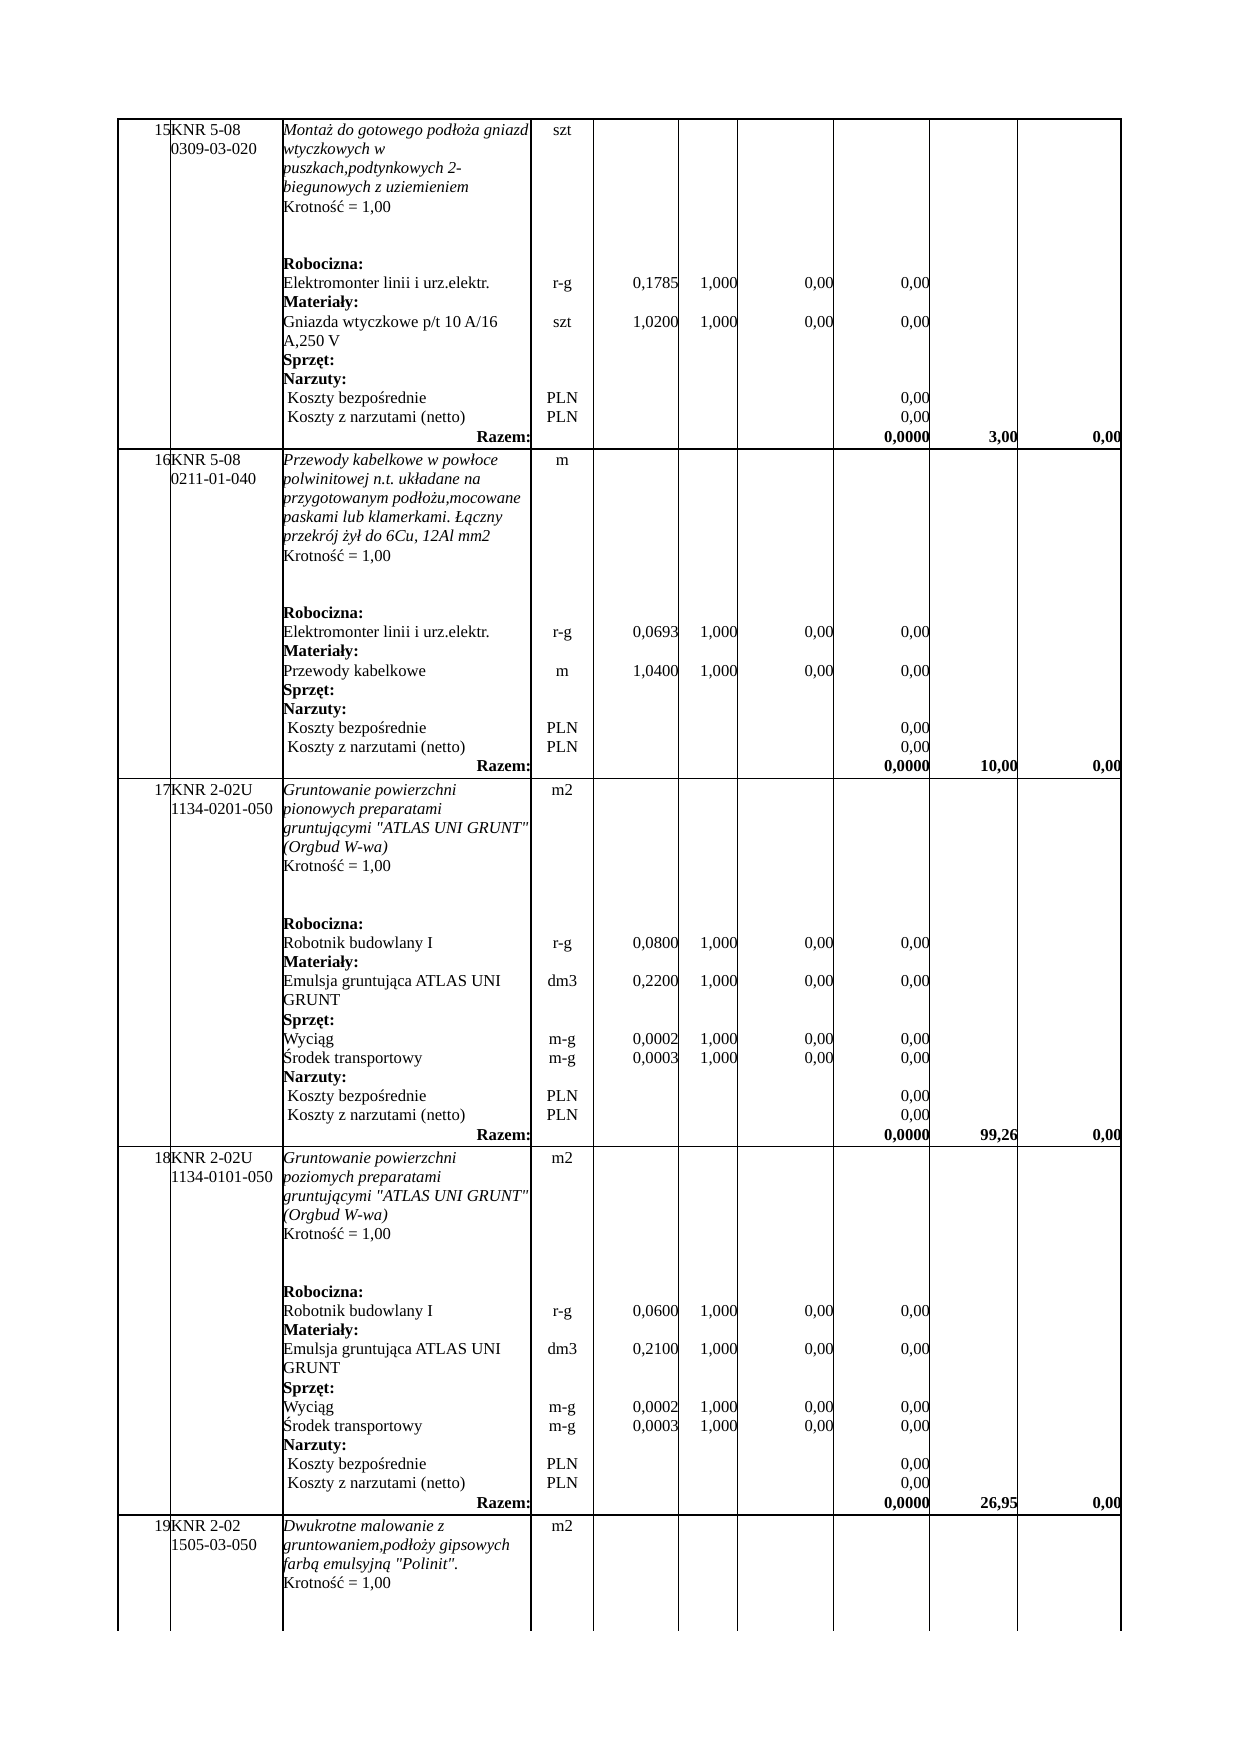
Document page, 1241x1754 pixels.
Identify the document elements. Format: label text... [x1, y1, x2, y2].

table_cell [834, 450, 929, 603]
table_cell [930, 369, 1017, 388]
table_cell Narzuty: [284, 699, 530, 718]
table_cell [594, 1124, 678, 1143]
table_cell [834, 1009, 929, 1028]
table_cell [679, 1067, 737, 1086]
table_cell [930, 450, 1017, 603]
table_cell 0,0693 [594, 622, 678, 641]
table_cell 0,2200 [594, 971, 678, 1009]
table_cell [1018, 1320, 1120, 1339]
table_cell [1018, 1048, 1120, 1067]
table_cell Sprzęt: [284, 680, 530, 699]
table_cell [1018, 1516, 1120, 1631]
table_cell Elektromonter linii i urz.elektr. [284, 273, 530, 292]
table_cell [1018, 641, 1120, 660]
table_cell [738, 603, 833, 622]
table_cell [171, 311, 282, 350]
table_cell [532, 1320, 593, 1339]
table_cell [738, 407, 833, 426]
table_cell szt [532, 311, 593, 350]
table_cell [171, 1473, 282, 1492]
table_cell 0,00 [834, 1029, 929, 1048]
table_cell Materiały: [284, 952, 530, 971]
table_cell 1,000 [679, 1339, 737, 1377]
table_cell [1018, 680, 1120, 699]
table_cell [834, 1067, 929, 1086]
table_cell [594, 779, 678, 913]
table_cell [1018, 622, 1120, 641]
table_cell [738, 1378, 833, 1397]
table_cell [532, 369, 593, 388]
table_cell 1,000 [679, 1048, 737, 1067]
table_cell Narzuty: [284, 1067, 530, 1086]
table_cell 16 [119, 450, 170, 603]
table_cell [594, 1435, 678, 1454]
table_cell [738, 1124, 833, 1143]
table_cell [834, 641, 929, 660]
table_cell [679, 1493, 737, 1512]
table_cell [171, 622, 282, 641]
table_cell 0,00 [834, 933, 929, 952]
table_cell [594, 1147, 678, 1282]
table_cell 0,0800 [594, 933, 678, 952]
table_cell [119, 1397, 170, 1416]
table_cell [930, 1301, 1017, 1320]
table_cell 1,000 [679, 933, 737, 952]
table_cell 0,0000 [834, 1493, 929, 1512]
table_cell [532, 641, 593, 660]
table_cell [834, 699, 929, 718]
table_cell 0,0002 [594, 1029, 678, 1048]
table_cell [171, 680, 282, 699]
table_cell [594, 699, 678, 718]
table_cell r-g [532, 933, 593, 952]
table_cell [119, 273, 170, 292]
table_cell 0,00 [834, 1048, 929, 1067]
table_cell [594, 1067, 678, 1086]
table_cell [738, 1067, 833, 1086]
table_cell 1,000 [679, 971, 737, 1009]
table_cell [679, 1454, 737, 1473]
table_cell [679, 254, 737, 273]
table_cell 26,95 [930, 1493, 1017, 1512]
table_cell Razem: [284, 1124, 530, 1143]
table_cell 0,0000 [834, 426, 929, 446]
table_cell Razem: [284, 426, 530, 446]
table_cell r-g [532, 273, 593, 292]
table_cell PLN [532, 1086, 593, 1105]
table_cell [930, 699, 1017, 718]
table_cell 15 [119, 120, 170, 254]
table_cell Koszty z narzutami (netto) [284, 1473, 530, 1492]
table_cell [119, 622, 170, 641]
table_cell 0,0002 [594, 1397, 678, 1416]
table_cell [1018, 388, 1120, 407]
table_cell [930, 641, 1017, 660]
table_cell 18 [119, 1147, 170, 1282]
table_cell Razem: [284, 756, 530, 775]
table_cell [171, 718, 282, 737]
table_cell [834, 603, 929, 622]
table_cell [679, 369, 737, 388]
table_cell r-g [532, 622, 593, 641]
table_cell [1018, 1454, 1120, 1473]
table_cell [594, 603, 678, 622]
table_cell [119, 1435, 170, 1454]
table_cell [171, 737, 282, 756]
table_cell [532, 1282, 593, 1301]
table_cell 0,00 [834, 622, 929, 641]
table_cell 0,00 [834, 1416, 929, 1435]
table_cell [738, 1516, 833, 1631]
table_cell [119, 718, 170, 737]
table_cell m [532, 660, 593, 679]
table_cell 0,00 [738, 1029, 833, 1048]
table_cell Robocizna: [284, 254, 530, 273]
table_cell [532, 292, 593, 311]
table_cell 0,00 [834, 971, 929, 1009]
table_cell Gruntowanie powierzchni poziomych preparatami gruntującymi "ATLAS UNI GRUNT" (Orgbud W-wa) Krotność = 1,00 [284, 1147, 530, 1282]
table_cell [679, 952, 737, 971]
table_cell [1018, 779, 1120, 913]
table_cell [679, 914, 737, 933]
table_cell [930, 1067, 1017, 1086]
table_cell 1,000 [679, 273, 737, 292]
table_cell [1018, 1009, 1120, 1028]
table_cell PLN [532, 388, 593, 407]
table_cell [679, 1516, 737, 1631]
table_cell [930, 1454, 1017, 1473]
table_cell [171, 914, 282, 933]
table_cell [738, 641, 833, 660]
table_cell 0,00 [834, 1339, 929, 1377]
table_cell [119, 1320, 170, 1339]
table_cell 19 [119, 1516, 170, 1631]
table_cell 0,00 [738, 933, 833, 952]
table_cell [171, 273, 282, 292]
table_cell [594, 1378, 678, 1397]
table_cell [679, 120, 737, 254]
table_cell [930, 1516, 1017, 1631]
table_cell [171, 1301, 282, 1320]
table_cell [532, 350, 593, 369]
table_cell Materiały: [284, 292, 530, 311]
table_cell [930, 407, 1017, 426]
table_cell [930, 622, 1017, 641]
table_cell [930, 1282, 1017, 1301]
table_cell Elektromonter linii i urz.elektr. [284, 622, 530, 641]
table_cell dm3 [532, 1339, 593, 1377]
table_cell [532, 1378, 593, 1397]
table_cell [930, 1435, 1017, 1454]
table_cell [119, 369, 170, 388]
table_cell [930, 292, 1017, 311]
table_cell [171, 292, 282, 311]
table_cell [594, 1493, 678, 1512]
table_cell [594, 641, 678, 660]
table_cell [532, 756, 593, 775]
table_cell [532, 914, 593, 933]
table_cell [738, 388, 833, 407]
table_cell [738, 1454, 833, 1473]
table_cell Razem: [284, 1493, 530, 1512]
table_cell [594, 1282, 678, 1301]
table_cell Robocizna: [284, 603, 530, 622]
table_cell [930, 914, 1017, 933]
table_cell 0,00 [834, 1473, 929, 1492]
table_cell Montaż do gotowego podłoża gniazd wtyczkowych w puszkach,podtynkowych 2-biegunowych z uziemieniem Krotność = 1,00 [284, 120, 530, 254]
table_cell [1018, 603, 1120, 622]
table_cell 0,00 [1018, 1493, 1120, 1512]
table_cell Koszty z narzutami (netto) [284, 1105, 530, 1124]
table_cell [679, 1378, 737, 1397]
table_cell 0,00 [834, 660, 929, 679]
table_cell [1018, 407, 1120, 426]
table_cell [171, 1029, 282, 1048]
table_cell 17 [119, 779, 170, 913]
table_cell [930, 254, 1017, 273]
table_cell [594, 292, 678, 311]
table_cell PLN [532, 1454, 593, 1473]
table_cell [171, 407, 282, 426]
table_cell [930, 1473, 1017, 1492]
table_cell Materiały: [284, 641, 530, 660]
table_cell [738, 350, 833, 369]
table_cell [1018, 699, 1120, 718]
table_cell [594, 120, 678, 254]
table_cell [1018, 1086, 1120, 1105]
table_cell 0,00 [738, 273, 833, 292]
table_cell PLN [532, 1105, 593, 1124]
table_cell [171, 369, 282, 388]
table_cell [594, 450, 678, 603]
table_cell [679, 779, 737, 913]
table_cell [171, 1320, 282, 1339]
table_cell [171, 1416, 282, 1435]
table_cell m2 [532, 1147, 593, 1282]
table_cell [1018, 254, 1120, 273]
table_cell 0,00 [738, 660, 833, 679]
table_cell [930, 680, 1017, 699]
table_cell [171, 1009, 282, 1028]
table_cell [594, 369, 678, 388]
table_cell [119, 756, 170, 775]
table_cell [930, 350, 1017, 369]
table_cell [171, 388, 282, 407]
table_cell [738, 1105, 833, 1124]
table_cell [119, 1282, 170, 1301]
table_cell [930, 1397, 1017, 1416]
table_cell [171, 1124, 282, 1143]
table_cell [834, 120, 929, 254]
table_cell 0,0000 [834, 1124, 929, 1143]
table_cell 0,00 [738, 1397, 833, 1416]
table_cell [738, 369, 833, 388]
table_cell [1018, 952, 1120, 971]
table_cell [834, 1435, 929, 1454]
table_cell [1018, 1416, 1120, 1435]
table_cell [594, 952, 678, 971]
table_cell [171, 1397, 282, 1416]
table_cell [532, 1009, 593, 1028]
table_cell [119, 737, 170, 756]
table_cell [930, 1009, 1017, 1028]
table_cell [738, 450, 833, 603]
table_cell KNR 5-08 0211-01-040 [171, 450, 282, 603]
table_cell [171, 254, 282, 273]
table_cell [119, 971, 170, 1009]
table_cell Robotnik budowlany I [284, 933, 530, 952]
table_cell [171, 1048, 282, 1067]
table_cell [119, 1454, 170, 1473]
table_cell [834, 292, 929, 311]
table_cell 0,00 [738, 971, 833, 1009]
table_cell 0,1785 [594, 273, 678, 292]
table_cell [679, 718, 737, 737]
table_cell [171, 350, 282, 369]
table_cell [738, 254, 833, 273]
table_cell [930, 1416, 1017, 1435]
table_cell [679, 388, 737, 407]
table_cell [1018, 311, 1120, 350]
table_cell [738, 1473, 833, 1492]
table_cell [679, 1086, 737, 1105]
table_cell Robocizna: [284, 914, 530, 933]
table_cell [679, 756, 737, 775]
table_cell [1018, 660, 1120, 679]
table_cell [594, 388, 678, 407]
table_cell [930, 737, 1017, 756]
table_cell Robocizna: [284, 1282, 530, 1301]
table_cell [119, 426, 170, 446]
table_cell 0,00 [834, 407, 929, 426]
table_cell Koszty z narzutami (netto) [284, 407, 530, 426]
table_cell 0,00 [834, 311, 929, 350]
table_cell [930, 1029, 1017, 1048]
table_cell [171, 1086, 282, 1105]
table_cell [834, 680, 929, 699]
table_cell [738, 737, 833, 756]
table_cell [1018, 718, 1120, 737]
table_cell [834, 350, 929, 369]
table_cell [171, 1339, 282, 1377]
table_cell [930, 1147, 1017, 1282]
table_cell 0,00 [834, 388, 929, 407]
table_cell [594, 718, 678, 737]
table_cell [834, 952, 929, 971]
table_cell [738, 1282, 833, 1301]
table_cell [930, 388, 1017, 407]
table_cell szt [532, 120, 593, 254]
table_cell [119, 1378, 170, 1397]
table_cell [738, 914, 833, 933]
table_cell 99,26 [930, 1124, 1017, 1143]
table_cell Wyciąg [284, 1029, 530, 1048]
table_cell [119, 311, 170, 350]
table_cell Emulsja gruntująca ATLAS UNI GRUNT [284, 1339, 530, 1377]
table_cell Gruntowanie powierzchni pionowych preparatami gruntującymi "ATLAS UNI GRUNT" (Orgbud W-wa) Krotność = 1,00 [284, 779, 530, 913]
table_cell m-g [532, 1416, 593, 1435]
table_cell Sprzęt: [284, 1009, 530, 1028]
table_cell [119, 1473, 170, 1492]
table_cell [1018, 1067, 1120, 1086]
table_cell [171, 952, 282, 971]
table_cell [171, 971, 282, 1009]
table_cell [532, 1124, 593, 1143]
table_cell [834, 914, 929, 933]
table_cell [738, 756, 833, 775]
table_cell 0,0003 [594, 1416, 678, 1435]
table_cell [1018, 1282, 1120, 1301]
table_cell [930, 971, 1017, 1009]
table_cell [119, 254, 170, 273]
table_cell 1,000 [679, 311, 737, 350]
table_cell [119, 1105, 170, 1124]
table_cell Koszty bezpośrednie [284, 718, 530, 737]
table_cell [532, 680, 593, 699]
table_cell 0,00 [834, 718, 929, 737]
table_cell 0,00 [738, 1416, 833, 1435]
table_cell [834, 779, 929, 913]
table_cell [171, 641, 282, 660]
table_cell 0,0003 [594, 1048, 678, 1067]
table_cell [1018, 350, 1120, 369]
table_cell 0,00 [834, 1086, 929, 1105]
table_cell [738, 680, 833, 699]
table_cell 0,00 [738, 1339, 833, 1377]
table_cell PLN [532, 718, 593, 737]
table_cell 1,000 [679, 1029, 737, 1048]
table_cell Sprzęt: [284, 350, 530, 369]
table_cell m-g [532, 1029, 593, 1048]
table_cell [594, 426, 678, 446]
table_cell Przewody kabelkowe [284, 660, 530, 679]
table_cell [679, 680, 737, 699]
table_cell [738, 1320, 833, 1339]
table_cell [1018, 1301, 1120, 1320]
table_cell m2 [532, 1516, 593, 1631]
table_cell [119, 641, 170, 660]
table_cell 1,0400 [594, 660, 678, 679]
table_cell Emulsja gruntująca ATLAS UNI GRUNT [284, 971, 530, 1009]
table_cell [930, 603, 1017, 622]
table_cell [834, 1147, 929, 1282]
table_cell [1018, 737, 1120, 756]
table_cell [738, 120, 833, 254]
table_cell m-g [532, 1048, 593, 1067]
table_cell 0,00 [1018, 756, 1120, 775]
table_cell [594, 1454, 678, 1473]
table_cell 0,2100 [594, 1339, 678, 1377]
table_cell [930, 1086, 1017, 1105]
table_cell [679, 292, 737, 311]
table_cell [679, 350, 737, 369]
table_cell [1018, 1397, 1120, 1416]
table_cell [1018, 1147, 1120, 1282]
table_cell [119, 1124, 170, 1143]
table_cell 0,0600 [594, 1301, 678, 1320]
table_cell [1018, 273, 1120, 292]
table_cell m2 [532, 779, 593, 913]
table_cell KNR 2-02 1505-03-050 [171, 1516, 282, 1631]
table_cell [1018, 450, 1120, 603]
table_cell [119, 933, 170, 952]
table_cell [930, 1378, 1017, 1397]
table_cell PLN [532, 737, 593, 756]
table_cell [679, 1124, 737, 1143]
table_cell PLN [532, 1473, 593, 1492]
table_cell [1018, 1435, 1120, 1454]
table_cell Sprzęt: [284, 1378, 530, 1397]
table_cell [679, 1473, 737, 1492]
table_cell [679, 641, 737, 660]
table_cell [171, 1454, 282, 1473]
table_cell [594, 680, 678, 699]
table_cell [1018, 971, 1120, 1009]
table_cell Koszty bezpośrednie [284, 1454, 530, 1473]
table_cell 10,00 [930, 756, 1017, 775]
table_cell [738, 292, 833, 311]
table_cell PLN [532, 407, 593, 426]
table_cell Narzuty: [284, 369, 530, 388]
table_cell [1018, 292, 1120, 311]
table_cell Dwukrotne malowanie z gruntowaniem,podłoży gipsowych farbą emulsyjną "Polinit". Krotność = 1,00 [284, 1516, 530, 1631]
table_cell [532, 603, 593, 622]
table_cell [930, 1339, 1017, 1377]
table_cell 1,000 [679, 660, 737, 679]
table_cell [738, 1435, 833, 1454]
table_cell [930, 952, 1017, 971]
table_cell [930, 1048, 1017, 1067]
table_cell r-g [532, 1301, 593, 1320]
table_cell [532, 254, 593, 273]
table_cell [594, 914, 678, 933]
table_cell [679, 1009, 737, 1028]
table_cell Gniazda wtyczkowe p/t 10 A/16 A,250 V [284, 311, 530, 350]
table_cell [834, 1282, 929, 1301]
table_cell [532, 1067, 593, 1086]
table_cell [738, 952, 833, 971]
table_cell 0,00 [1018, 1124, 1120, 1143]
table_cell [594, 1009, 678, 1028]
table_cell [679, 1282, 737, 1301]
table_cell [738, 1493, 833, 1512]
table_cell 0,00 [738, 311, 833, 350]
table_cell [594, 254, 678, 273]
table_cell KNR 2-02U 1134-0201-050 [171, 779, 282, 913]
table_cell [930, 1320, 1017, 1339]
table_cell [171, 603, 282, 622]
table_cell [119, 914, 170, 933]
table_cell [594, 1473, 678, 1492]
table_cell [119, 1048, 170, 1067]
table_cell [1018, 1029, 1120, 1048]
table_cell [594, 1105, 678, 1124]
table_cell [1018, 1339, 1120, 1377]
table_cell [738, 718, 833, 737]
table_cell [679, 699, 737, 718]
table_cell [119, 603, 170, 622]
table_cell Koszty z narzutami (netto) [284, 737, 530, 756]
table_cell Środek transportowy [284, 1048, 530, 1067]
table_cell [119, 292, 170, 311]
table_cell m-g [532, 1397, 593, 1416]
table_cell [119, 407, 170, 426]
table_cell [738, 779, 833, 913]
table_cell 0,00 [834, 1105, 929, 1124]
table_cell [738, 1147, 833, 1282]
table_cell 0,00 [738, 622, 833, 641]
table_cell 0,00 [738, 1048, 833, 1067]
table_cell 1,000 [679, 1416, 737, 1435]
table_cell Przewody kabelkowe w powłoce polwinitowej n.t. układane na przygotowanym podłożu,mocowane paskami lub klamerkami. Łączny przekrój żył do 6Cu, 12Al mm2 Krotność = 1,00 [284, 450, 530, 603]
table_cell [171, 1378, 282, 1397]
table_cell Koszty bezpośrednie [284, 388, 530, 407]
table_cell Narzuty: [284, 1435, 530, 1454]
table_cell 0,00 [738, 1301, 833, 1320]
table_cell KNR 2-02U 1134-0101-050 [171, 1147, 282, 1282]
table_cell [171, 699, 282, 718]
table_cell [1018, 369, 1120, 388]
table_cell [679, 1147, 737, 1282]
table_cell [1018, 1105, 1120, 1124]
table_cell [930, 311, 1017, 350]
table_cell [119, 1086, 170, 1105]
table_cell [679, 450, 737, 603]
table_cell [119, 699, 170, 718]
table_cell [532, 1435, 593, 1454]
table_cell [171, 1067, 282, 1086]
table_cell KNR 5-08 0309-03-020 [171, 120, 282, 254]
table_cell [679, 603, 737, 622]
table_cell [679, 426, 737, 446]
table_cell [594, 1516, 678, 1631]
table_cell m [532, 450, 593, 603]
table_cell 0,00 [834, 1301, 929, 1320]
table_cell Koszty bezpośrednie [284, 1086, 530, 1105]
table_cell 0,00 [834, 737, 929, 756]
table_cell [738, 1009, 833, 1028]
table_cell [119, 1339, 170, 1377]
table_cell [171, 1435, 282, 1454]
table_cell [119, 1009, 170, 1028]
table_cell [1018, 933, 1120, 952]
table_cell [738, 1086, 833, 1105]
table_cell [532, 1493, 593, 1512]
table_cell [532, 952, 593, 971]
table_cell Wyciąg [284, 1397, 530, 1416]
table_cell [930, 120, 1017, 254]
table_cell [834, 1378, 929, 1397]
table_cell 0,00 [834, 1454, 929, 1473]
table_cell [119, 388, 170, 407]
table_cell 0,00 [834, 1397, 929, 1416]
table_cell [171, 756, 282, 775]
table_cell [930, 1105, 1017, 1124]
table_cell [594, 737, 678, 756]
table_cell [930, 718, 1017, 737]
table_cell [171, 1282, 282, 1301]
table_cell [930, 273, 1017, 292]
table_cell [930, 933, 1017, 952]
table_cell [532, 699, 593, 718]
table_cell [930, 779, 1017, 913]
table_cell [594, 1086, 678, 1105]
table_cell [738, 699, 833, 718]
table_cell [1018, 120, 1120, 254]
table_cell [119, 1029, 170, 1048]
table_cell [679, 407, 737, 426]
table_cell [119, 680, 170, 699]
table_cell [119, 1301, 170, 1320]
table_cell [171, 660, 282, 679]
table_cell [930, 660, 1017, 679]
table_cell 0,0000 [834, 756, 929, 775]
table_cell [834, 369, 929, 388]
table_cell [1018, 1378, 1120, 1397]
table_cell 0,00 [1018, 426, 1120, 446]
table_cell [594, 350, 678, 369]
table_cell [119, 1493, 170, 1512]
table_cell [119, 1067, 170, 1086]
table_cell [834, 1320, 929, 1339]
table_cell Materiały: [284, 1320, 530, 1339]
table_cell [594, 407, 678, 426]
table_cell [834, 1516, 929, 1631]
table_cell [171, 1105, 282, 1124]
table_cell [834, 254, 929, 273]
table_cell 1,0200 [594, 311, 678, 350]
table_cell [594, 756, 678, 775]
table_cell dm3 [532, 971, 593, 1009]
table_cell [594, 1320, 678, 1339]
table_cell [679, 1105, 737, 1124]
table_cell [171, 933, 282, 952]
table_cell [119, 660, 170, 679]
table_cell 1,000 [679, 1397, 737, 1416]
table_cell Robotnik budowlany I [284, 1301, 530, 1320]
table_cell Środek transportowy [284, 1416, 530, 1435]
table_cell [679, 1320, 737, 1339]
table_cell 0,00 [834, 273, 929, 292]
table_cell [1018, 914, 1120, 933]
table_cell [679, 737, 737, 756]
table_cell 1,000 [679, 622, 737, 641]
table_cell [1018, 1473, 1120, 1492]
table_cell [171, 426, 282, 446]
table_cell 3,00 [930, 426, 1017, 446]
table_cell 1,000 [679, 1301, 737, 1320]
table_cell [171, 1493, 282, 1512]
table_cell [119, 952, 170, 971]
table_cell [119, 1416, 170, 1435]
table_cell [119, 350, 170, 369]
table_cell [532, 426, 593, 446]
table_cell [738, 426, 833, 446]
table_cell [679, 1435, 737, 1454]
